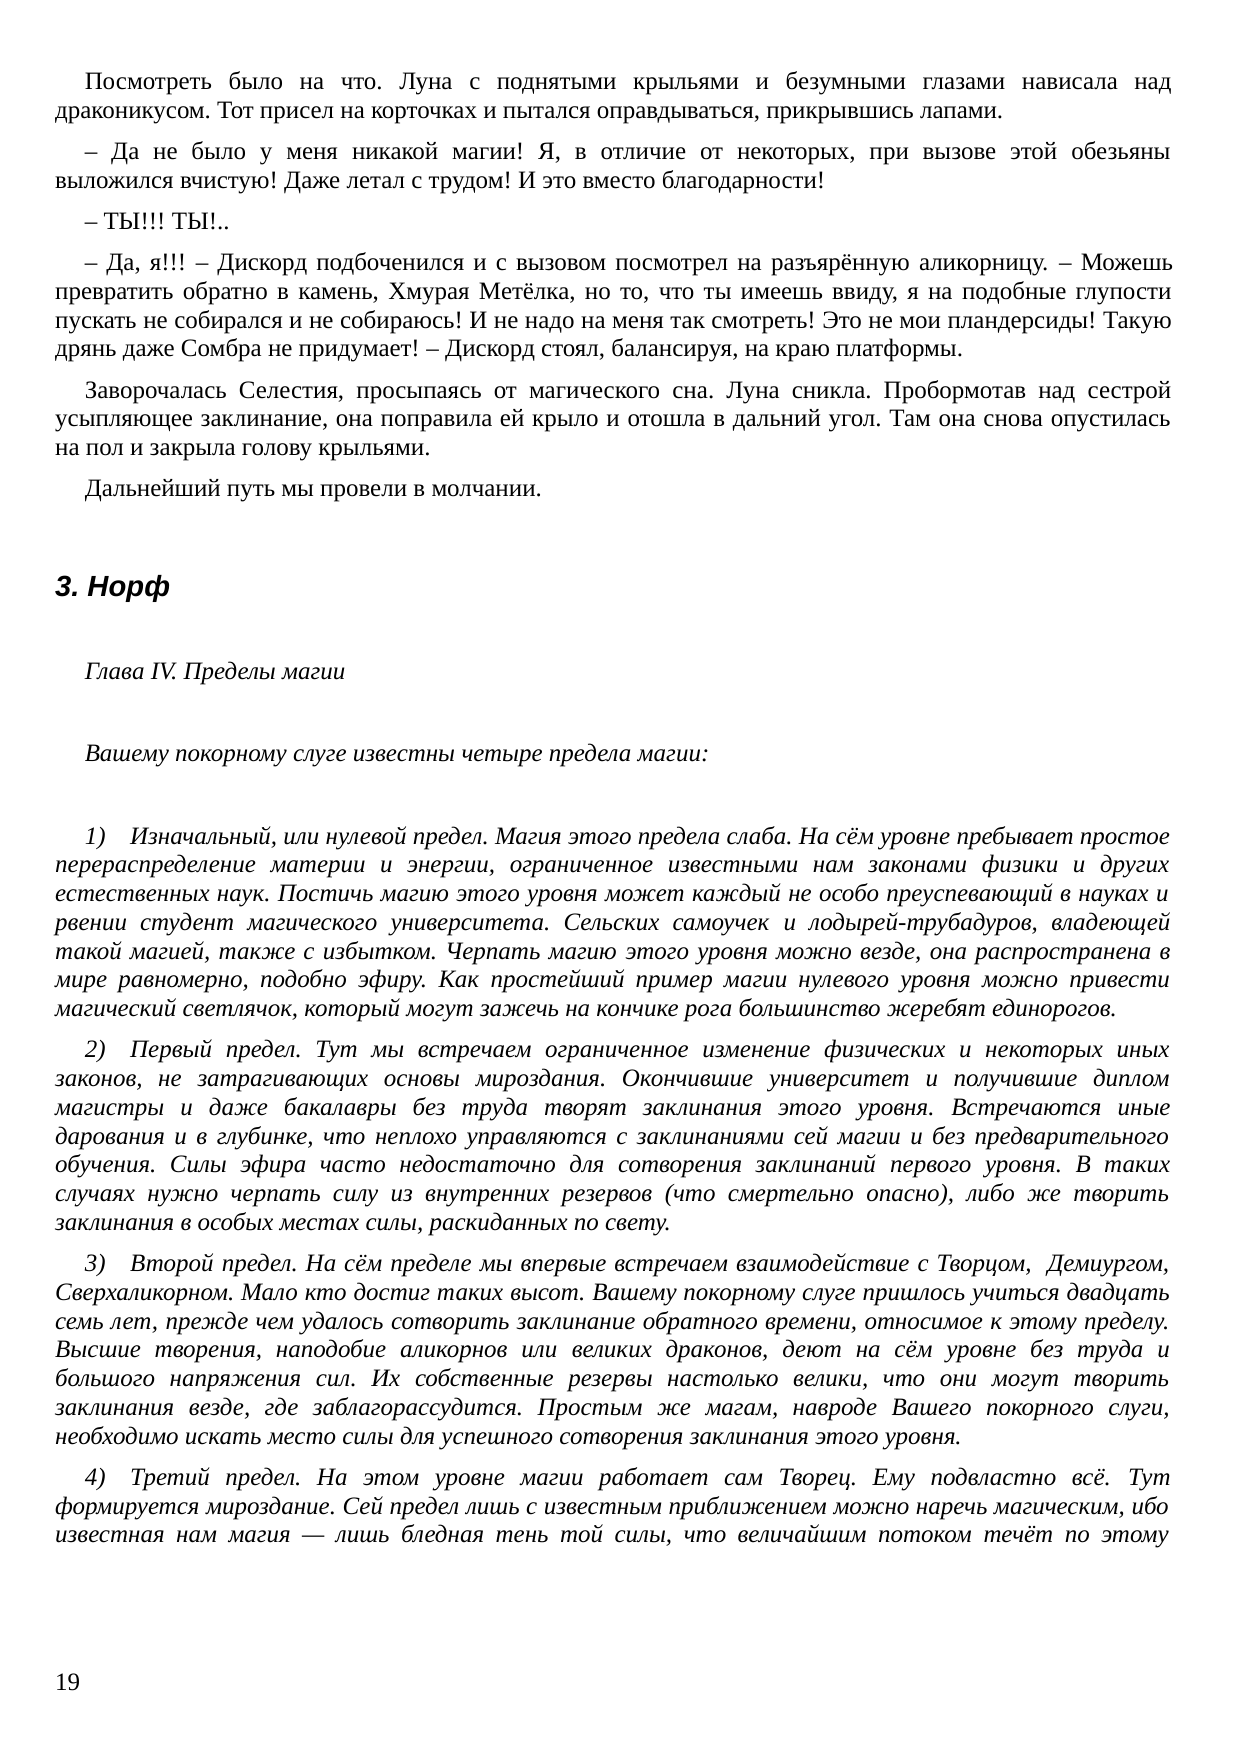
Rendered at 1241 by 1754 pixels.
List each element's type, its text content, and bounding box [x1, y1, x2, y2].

list Второй предел. На сём пределе мы впервые встречаем взаимодействие с Творцом, Демиургом, Сверхаликорном. Мало кто достиг таких высот. Вашему покорному слуге пришлось учиться двадцать семь лет, прежде чем удалось сотворить заклинание обратного времени, относимое к этому пределу. Высшие творения, наподобие аликорнов или великих драконов, деют на сём уровне без труда и большого напряжения сил. Их собственные резервы настолько велики, что они могут творить заклинания везде, где заблагорассудится. Простым же магам, навроде Вашего покорного слуги, необходимо искать место силы для успешного сотворения заклинания этого уровня. [55, 1248, 1173, 1449]
text Глава IV. Пределы магии [55, 656, 1173, 684]
list Первый предел. Тут мы встречаем ограниченное изменение физических и некоторых иных законов, не затрагивающих основы мироздания. Окончившие университет и получившие диплом магистры и даже бакалавры без труда творят заклинания этого уровня. Встречаются иные дарования и в глубинке, что неплохо управляются с заклинаниями сей магии и без предварительного обучения. Силы эфира часто недостаточно для сотворения заклинаний первого уровня. В таких случаях нужно черпать силу из внутренних резервов (что смертельно опасно), либо же творить заклинания в особых местах силы, раскиданных по свету. [55, 1034, 1173, 1236]
subtitle 3. Норф [55, 568, 1173, 602]
text Вашему покорному слуге известны четыре предела магии: [55, 738, 1173, 767]
text Дальнейший путь мы провели в молчании. [55, 473, 1173, 502]
list Изначальный, или нулевой предел. Магия этого предела слаба. На сём уровне пребывает простое перераспределение материи и энергии, ограниченное известными нам законами физики и других естественных наук. Постичь магию этого уровня может каждый не особо преуспевающий в науках и рвении студент магического университета. Сельских самоучек и лодырей-трубадуров, владеющей такой магией, также с избытком. Черпать магию этого уровня можно везде, она распространена в мире равномерно, подобно эфиру. Как простейший пример магии нулевого уровня можно привести магический светлячок, который могут зажечь на кончике рога большинство жеребят единорогов. [55, 821, 1173, 1022]
text – Да не было у меня никакой магии! Я, в отличие от некоторых, при вызове этой обезьяны выложился вчистую! Даже летал с трудом! И это вместо благодарности! [55, 136, 1173, 193]
list Третий предел. На этом уровне магии работает сам Творец. Ему подвластно всё. Тут формируется мироздание. Сей предел лишь с известным приближением можно наречь магическим, ибо известная нам магия — лишь бледная тень той силы, что величайшим потоком течёт по этому [55, 1462, 1173, 1548]
text – ТЫ!!! ТЫ!.. [55, 206, 1173, 235]
text – Да, я!!! – Дискорд подбоченился и с вызовом посмотрел на разъярённую аликорницу. – Можешь превратить обратно в камень, Хмурая Метёлка, но то, что ты имеешь ввиду, я на подобные глупости пускать не собирался и не собираюсь! И не надо на меня так смотреть! Это не мои пландерсиды! Такую дрянь даже Сомбра не придумает! – Дискорд стоял, балансируя, на краю платформы. [55, 247, 1173, 362]
text Посмотреть было на что. Луна с поднятыми крыльями и безумными глазами нависала над драконикусом. Тот присел на корточках и пытался оправдываться, прикрывшись лапами. [55, 66, 1173, 123]
text Заворочалась Селестия, просыпаясь от магического сна. Луна сникла. Пробормотав над сестрой усыпляющее заклинание, она поправила ей крыло и отошла в дальний угол. Там она снова опустилась на пол и закрыла голову крыльями. [55, 375, 1173, 461]
